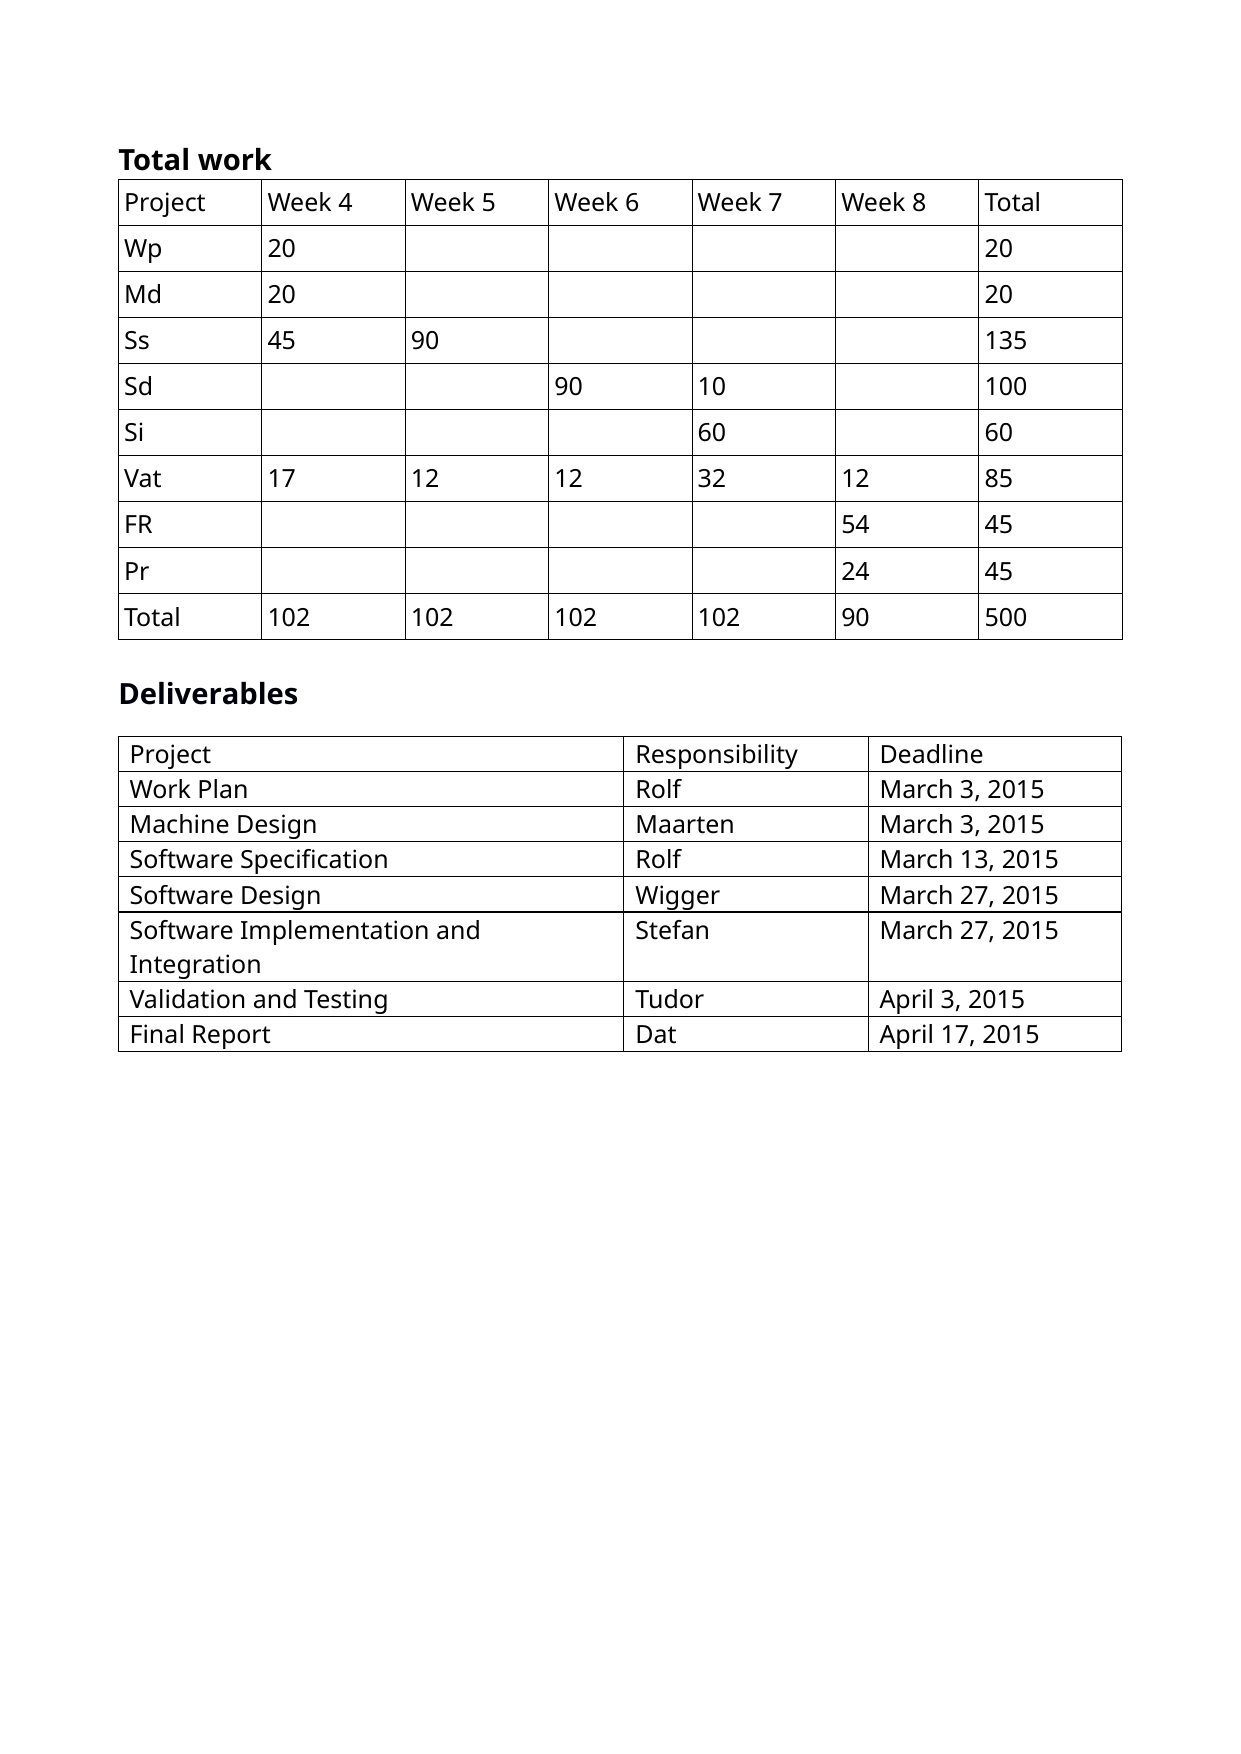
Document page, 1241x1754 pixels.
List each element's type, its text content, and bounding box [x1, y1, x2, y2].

table_header Week 7 [693, 180, 835, 225]
table_cell [549, 272, 692, 317]
table_cell 12 [549, 456, 692, 501]
table_cell [262, 364, 405, 409]
table_cell 500 [979, 594, 1122, 639]
table_cell Sd [119, 364, 261, 409]
table_cell [406, 364, 548, 409]
table_cell 60 [979, 410, 1122, 455]
table_cell [262, 548, 405, 593]
table_cell March 13, 2015 [869, 842, 1121, 876]
table_cell 24 [836, 548, 978, 593]
table_cell Validation and Testing [119, 982, 623, 1016]
table_cell 45 [979, 548, 1122, 593]
table_cell Ss [119, 318, 261, 363]
subtitle Total work [118, 139, 1122, 179]
text Deliverables [118, 674, 1122, 713]
table_cell Wigger [624, 877, 868, 911]
table_cell [693, 548, 835, 593]
table_cell [406, 410, 548, 455]
table_cell Final Report [119, 1017, 623, 1051]
table_cell [693, 272, 835, 317]
table_cell Rolf [624, 842, 868, 876]
table_cell March 27, 2015 [869, 877, 1121, 911]
table_cell [406, 272, 548, 317]
table_cell Md [119, 272, 261, 317]
table_cell [262, 502, 405, 547]
table_cell [549, 410, 692, 455]
table_cell 45 [979, 502, 1122, 547]
table_header Project [119, 180, 261, 225]
table_cell [693, 226, 835, 271]
table_cell [262, 410, 405, 455]
table_cell 45 [262, 318, 405, 363]
table_cell 135 [979, 318, 1122, 363]
table_cell [406, 226, 548, 271]
table_cell Pr [119, 548, 261, 593]
table_cell 60 [693, 410, 835, 455]
table_cell [693, 502, 835, 547]
table_cell 85 [979, 456, 1122, 501]
table_cell 100 [979, 364, 1122, 409]
table_cell Machine Design [119, 807, 623, 841]
table_cell Software Specification [119, 842, 623, 876]
table_cell [836, 364, 978, 409]
table_cell FR [119, 502, 261, 547]
table_header Week 8 [836, 180, 978, 225]
table_cell 54 [836, 502, 978, 547]
table_cell [836, 410, 978, 455]
table_header Week 6 [549, 180, 692, 225]
table_cell 90 [406, 318, 548, 363]
table_cell [693, 318, 835, 363]
table_cell 20 [262, 226, 405, 271]
table_header Week 5 [406, 180, 548, 225]
table_cell Wp [119, 226, 261, 271]
table_cell [406, 502, 548, 547]
table_cell 102 [406, 594, 548, 639]
table_cell 102 [262, 594, 405, 639]
table_cell 102 [549, 594, 692, 639]
table_cell [549, 226, 692, 271]
table_cell 32 [693, 456, 835, 501]
table_cell April 3, 2015 [869, 982, 1121, 1016]
table_cell [836, 318, 978, 363]
table_cell Rolf [624, 772, 868, 806]
table_cell [549, 548, 692, 593]
table_cell 12 [836, 456, 978, 501]
table_cell Tudor [624, 982, 868, 1016]
table_header Project [119, 737, 623, 771]
table_cell [406, 548, 548, 593]
table_cell March 3, 2015 [869, 807, 1121, 841]
table_cell 20 [979, 226, 1122, 271]
table_cell Vat [119, 456, 261, 501]
table_cell Maarten [624, 807, 868, 841]
table_cell Stefan [624, 913, 868, 981]
table_cell March 27, 2015 [869, 913, 1121, 981]
table_cell Software Design [119, 877, 623, 911]
table_header Total [979, 180, 1122, 225]
table_header Deadline [869, 737, 1121, 771]
table_cell 20 [262, 272, 405, 317]
table_cell Dat [624, 1017, 868, 1051]
table_cell Si [119, 410, 261, 455]
table_cell [836, 226, 978, 271]
table_cell 90 [836, 594, 978, 639]
table_cell [549, 502, 692, 547]
table_cell Work Plan [119, 772, 623, 806]
table_cell [836, 272, 978, 317]
table_cell 17 [262, 456, 405, 501]
table_cell March 3, 2015 [869, 772, 1121, 806]
table_header Week 4 [262, 180, 405, 225]
table_cell April 17, 2015 [869, 1017, 1121, 1051]
table_cell 102 [693, 594, 835, 639]
table_header Responsibility [624, 737, 868, 771]
table_cell Total [119, 594, 261, 639]
table_cell 20 [979, 272, 1122, 317]
table_cell 12 [406, 456, 548, 501]
table_cell [549, 318, 692, 363]
table_cell 10 [693, 364, 835, 409]
table_cell Software Implementation and Integration [119, 913, 623, 981]
table_cell 90 [549, 364, 692, 409]
